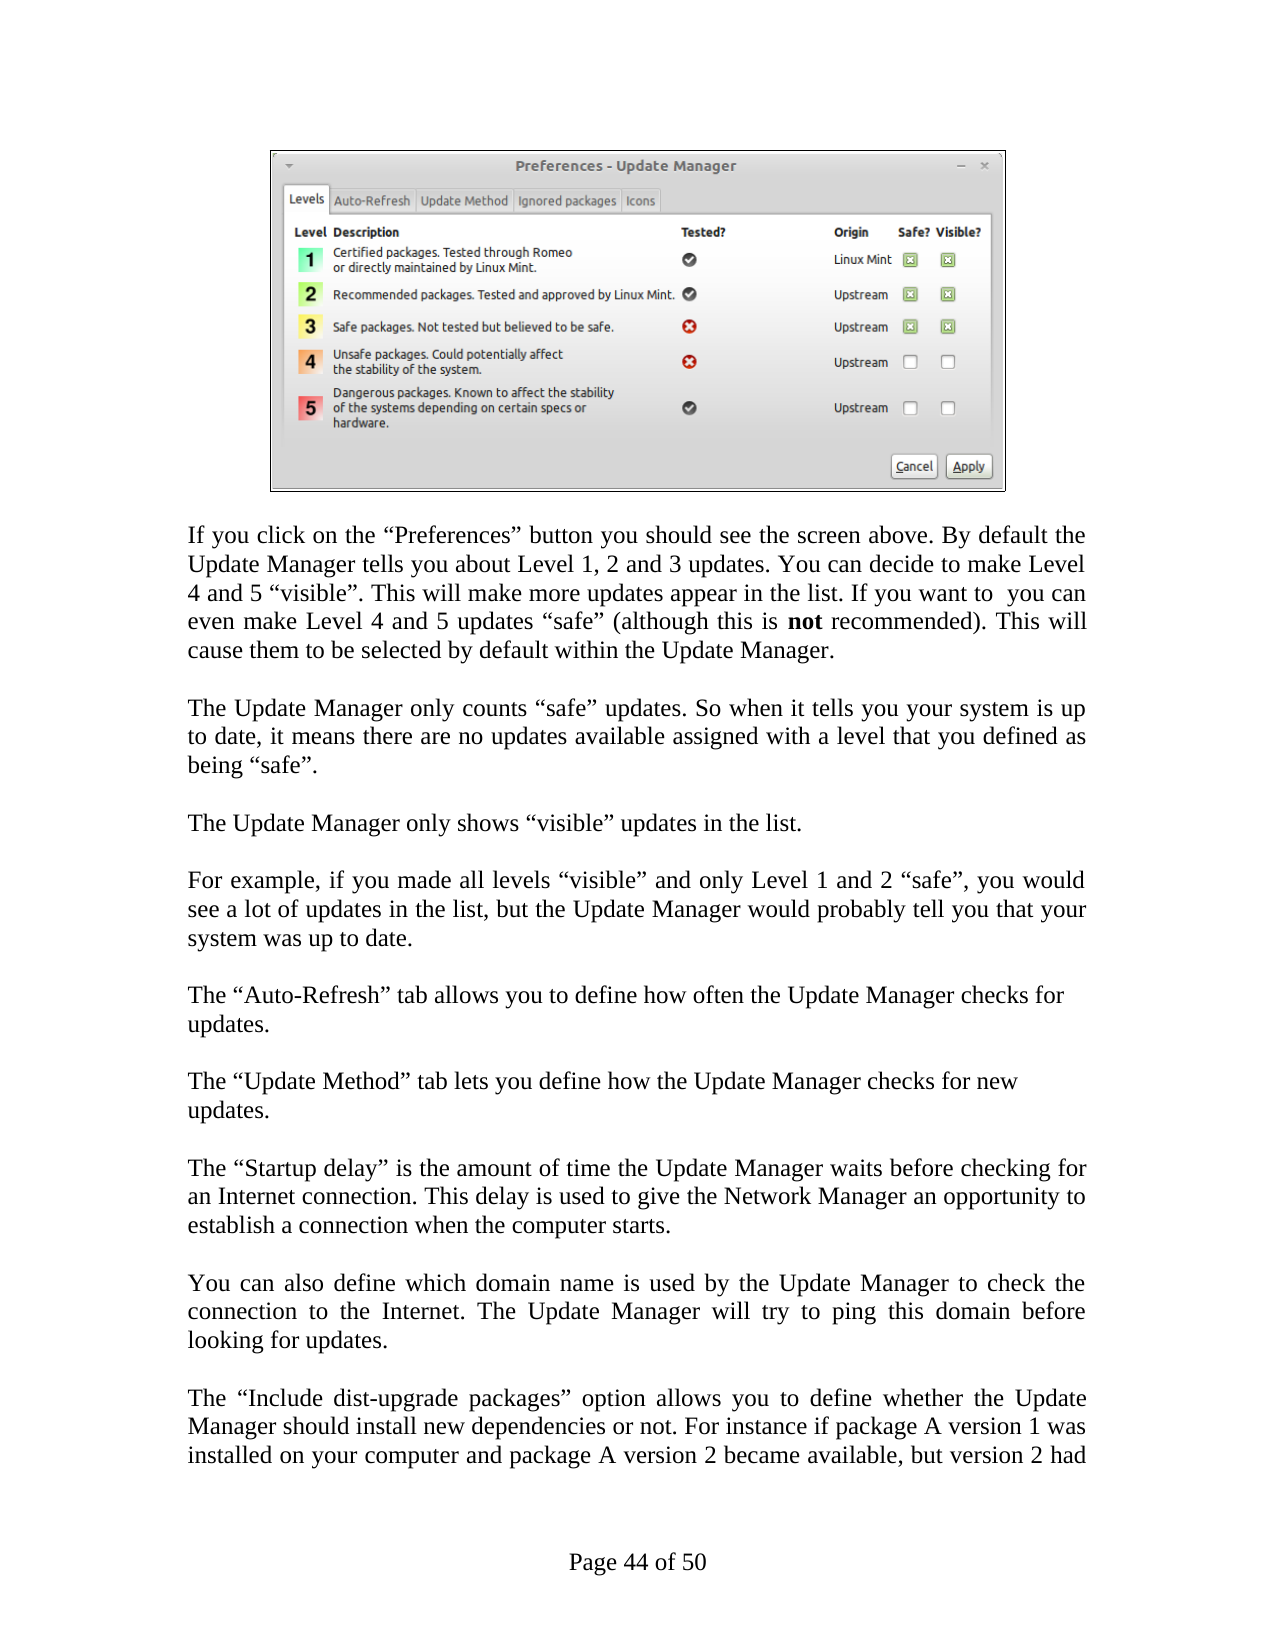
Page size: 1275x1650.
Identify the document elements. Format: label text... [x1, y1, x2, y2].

text The “Startup delay” is the amount of time the Update Manager waits before checking for an Internet connection. This delay is used to give the Network Manager an opportunity to establish a connection when the computer starts. [187, 1153, 1087, 1239]
text The “Include dist-upgrade packages” option allows you to define whether the Update Manager should install new dependencies or not. For instance if package A version 1 was installed on your computer and package A version 2 became available, but version 2 had [187, 1383, 1087, 1469]
text You can also define which domain name is used by the Update Manager to check the connection to the Internet. The Update Manager will try to ping this domain before looking for updates. [187, 1268, 1087, 1354]
text For example, if you made all levels “visible” and only Level 1 and 2 “safe”, you would see a lot of updates in the list, but the Update Manager would probably tell you that your system was up to date. [187, 865, 1087, 951]
text The Update Manager only counts “safe” updates. So when it tells you your system is up to date, it means there are no updates available assigned with a level that you defined as being “safe”. [187, 693, 1087, 779]
text The “Auto-Refresh” tab allows you to define how often the Update Manager checks for updates. [187, 980, 1087, 1038]
text The “Update Method” tab lets you define how the Update Manager checks for new updates. [187, 1066, 1087, 1124]
picture [272, 153, 1003, 489]
text The Update Manager only shows “visible” updates in the list. [187, 808, 1087, 836]
